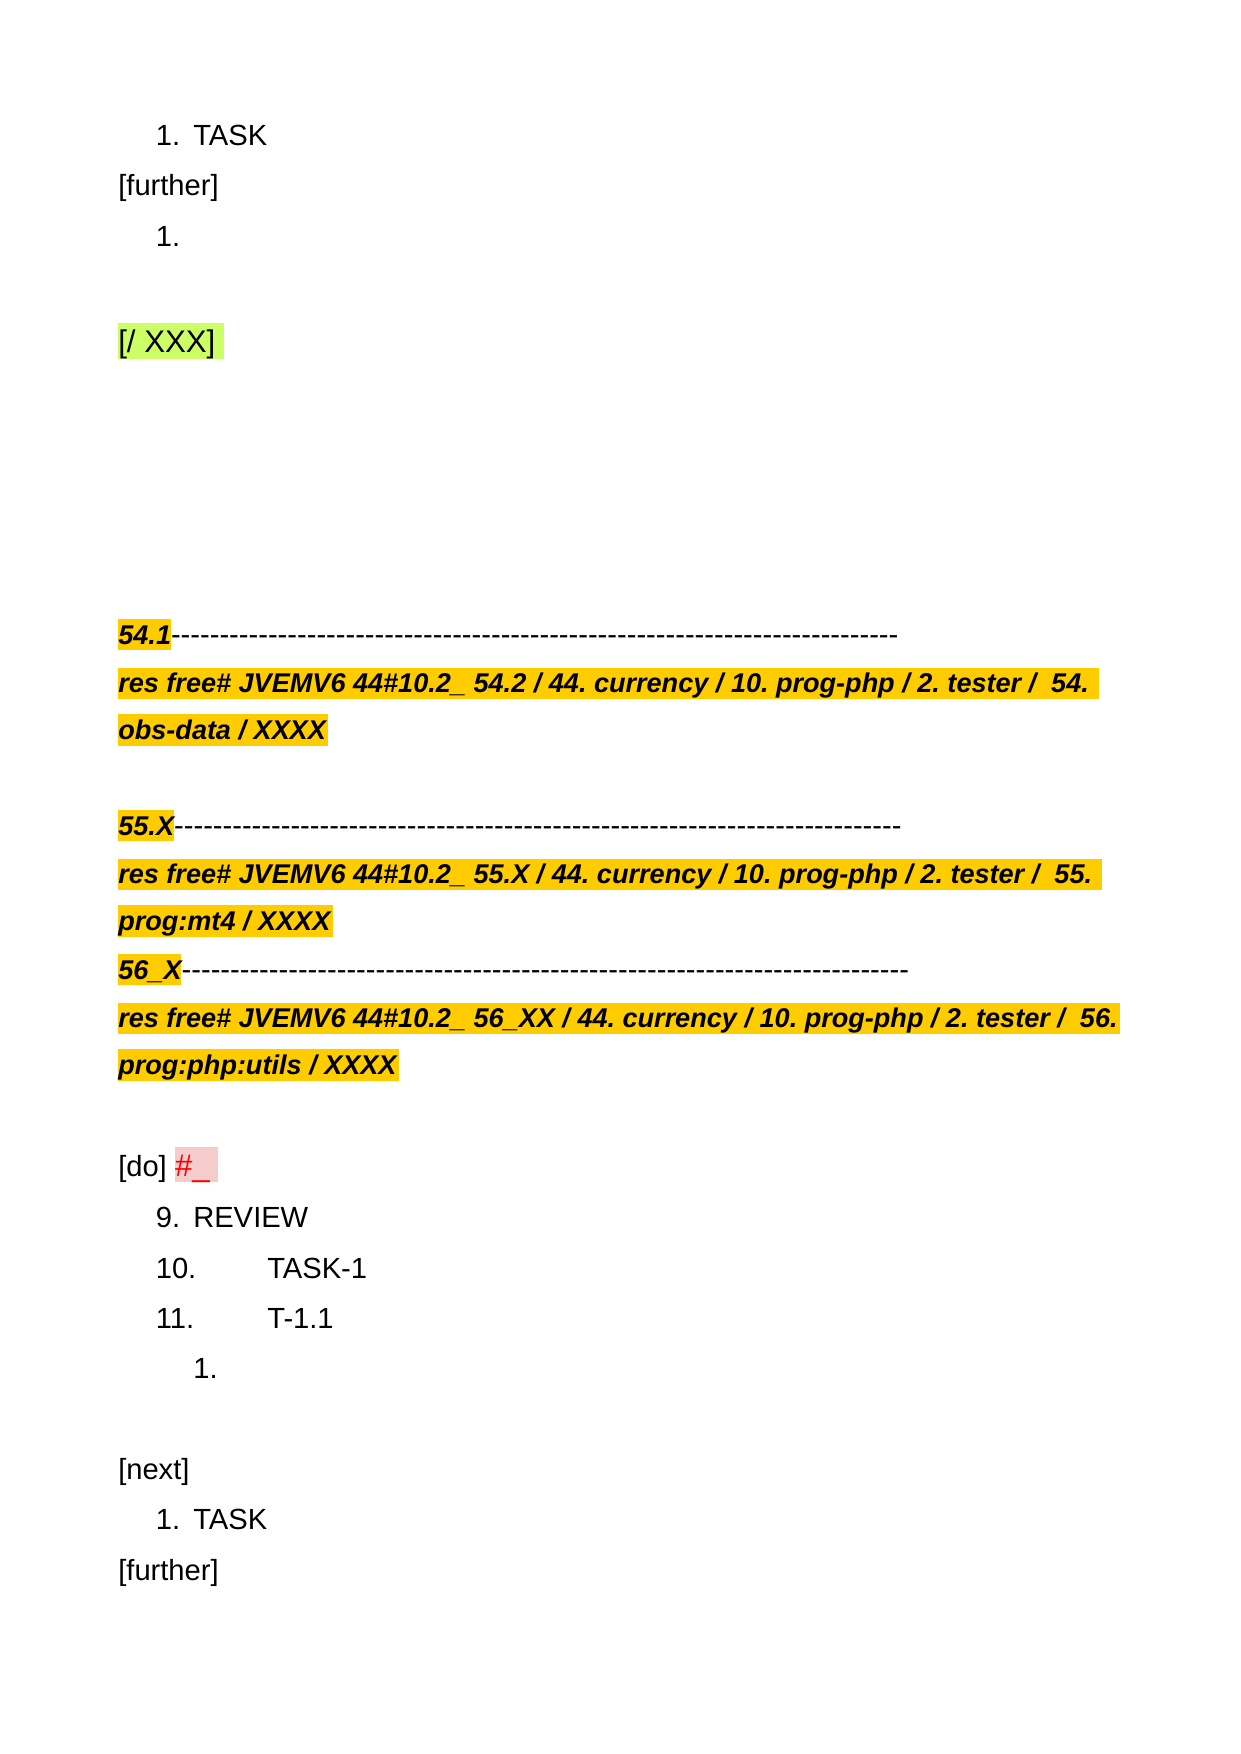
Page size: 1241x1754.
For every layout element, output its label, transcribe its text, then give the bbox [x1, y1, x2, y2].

text 55.X--------------------------------------------------------------------------- [118, 808, 1122, 842]
text [further] [118, 1553, 1122, 1586]
list REVIEW [156, 1200, 1122, 1234]
text res free# JVEMV6 44#10.2_ 55.X / 44. currency / 10. prog-php / 2. tester / 55. prog:mt4 / XXXX [118, 858, 1122, 937]
text [do] #_ [118, 1147, 1122, 1182]
list TASK [156, 118, 1122, 152]
list T-1.1 [156, 1301, 1122, 1334]
text res free# JVEMV6 44#10.2_ 54.2 / 44. currency / 10. prog-php / 2. tester / 54. obs-data / XXXX [118, 667, 1122, 746]
text 56_X--------------------------------------------------------------------------- [118, 952, 1122, 986]
text [/ XXX] [118, 269, 1122, 359]
text res free# JVEMV6 44#10.2_ 56_XX / 44. currency / 10. prog-php / 2. tester / 56. prog:php:utils / XXXX [118, 1002, 1122, 1081]
text 54.1--------------------------------------------------------------------------- [118, 617, 1122, 651]
list TASK-1 [156, 1251, 1122, 1284]
list TASK [156, 1502, 1122, 1536]
text [further] [118, 168, 1122, 202]
text [next] [118, 1452, 1122, 1486]
